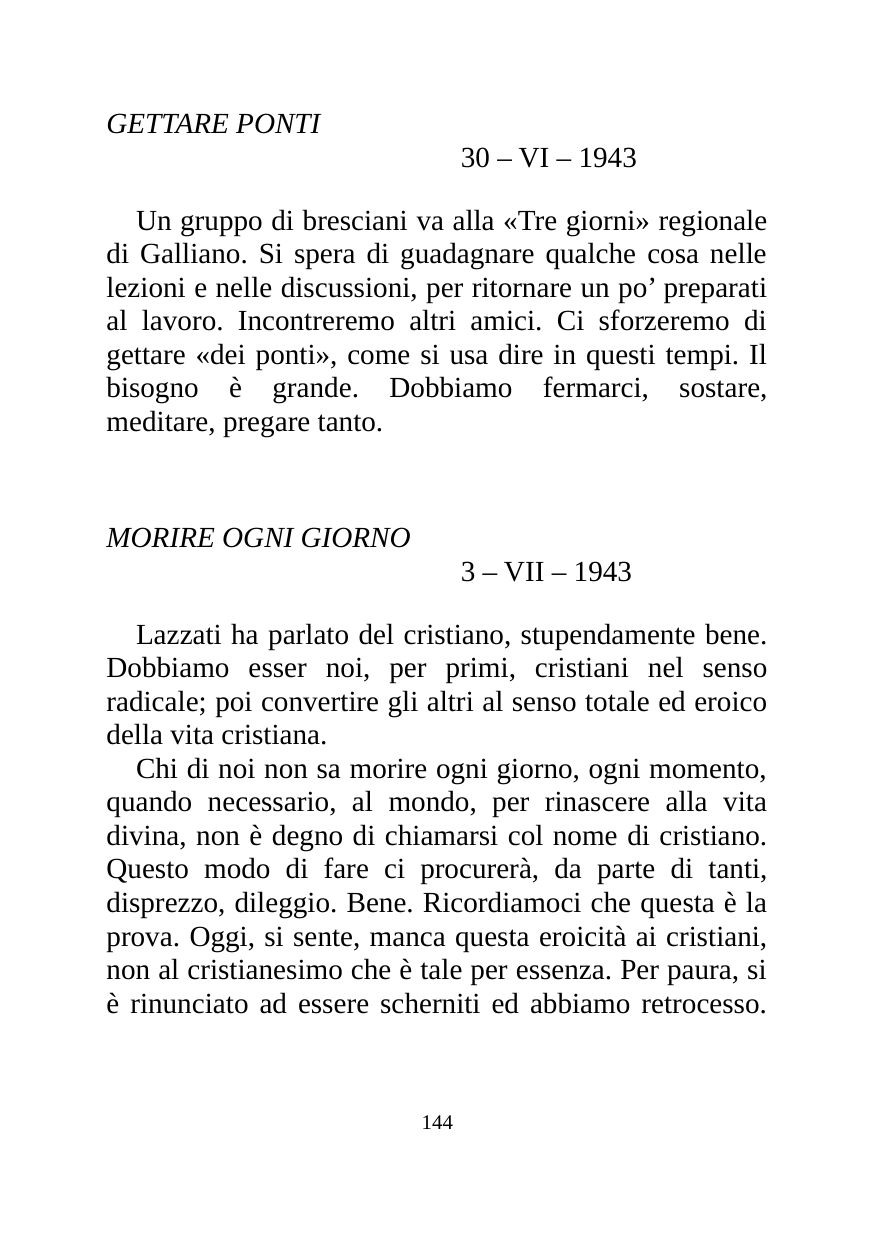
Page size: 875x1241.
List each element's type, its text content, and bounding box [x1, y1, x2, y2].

text Chi di noi non sa morire ogni giorno, ogni momento, quando necessario, al mondo, per rinascere alla vita divina, non è degno di chiamarsi col nome di cristiano. Questo modo di fare ci procurerà, da parte di tanti, disprezzo, dileggio. Bene. Ricordiamoci che questa è la prova. Oggi, si sente, manca questa eroicità ai cristiani, non al cristianesimo che è tale per essenza. Per paura, si è rinunciato ad essere scherniti ed abbiamo retrocesso. [106, 751, 768, 1019]
subtitle MORIRE OGNI GIORNO 3 – VII – 1943 [106, 520, 768, 587]
subtitle GETTARE PONTI 30 – VI – 1943 [106, 106, 768, 173]
text Un gruppo di bresciani va alla «Tre giorni» regionale di Galliano. Si spera di guadagnare qualche cosa nelle lezioni e nelle discussioni, per ritornare un po’ preparati al lavoro. Incontreremo altri amici. Ci sforzeremo di gettare «dei ponti», come si usa dire in questi tempi. Il bisogno è grande. Dobbiamo fermarci, sostare, meditare, pregare tanto. [106, 203, 768, 438]
text Lazzati ha parlato del cristiano, stupendamente bene. Dobbiamo esser noi, per primi, cristiani nel senso radicale; poi convertire gli altri al senso totale ed eroico della vita cristiana. [106, 617, 768, 751]
